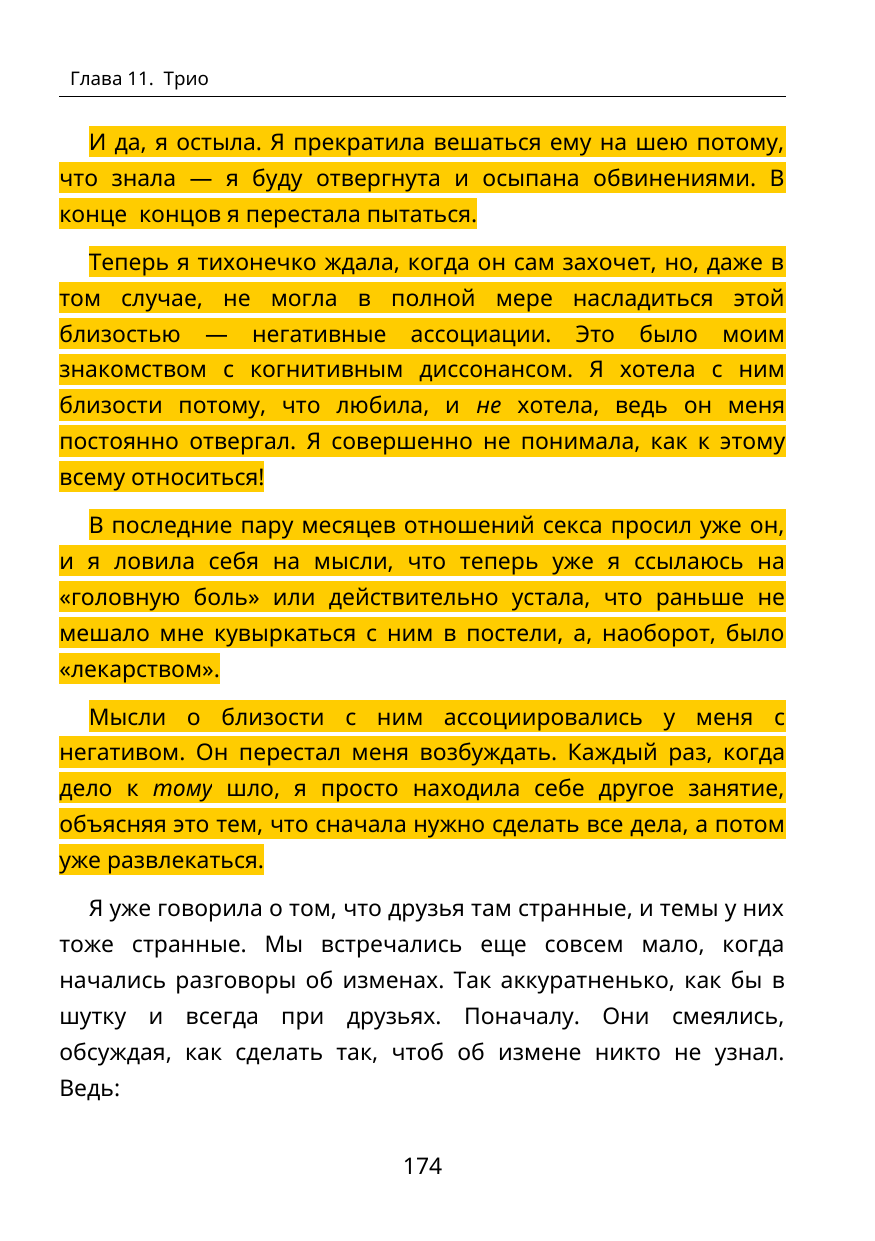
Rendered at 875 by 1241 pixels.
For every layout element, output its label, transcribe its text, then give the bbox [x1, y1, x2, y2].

text Я уже говорила о том, что друзья там странные, и темы у них тоже странные. Мы встречались еще совсем мало, когда начались разговоры об изменах. Так аккуратненько, как бы в шутку и всегда при друзьях. Поначалу. Они смеялись, обсуждая, как сделать так, чтоб об измене никто не узнал. Ведь: [59, 892, 786, 1103]
text Мысли о близости с ним ассоциировались у меня с негативом. Он перестал меня возбуждать. Каждый раз, когда дело к тому шло, я просто находила себе другое занятие, объясняя это тем, что сначала нужно сделать все дела, а потом уже развлекаться. [59, 700, 786, 875]
text В последние пару месяцев отношений секса просил уже он, и я ловила себя на мысли, что теперь уже я ссылаюсь на «головную боль» или действительно устала, что раньше не мешало мне кувыркаться с ним в постели, а, наоборот, было «лекарством». [59, 509, 786, 684]
text И да, я остыла. Я прекратила вешаться ему на шею потому, что знала — я буду отвергнута и осыпана обвинениями. В конце концов я перестала пытаться. [59, 126, 786, 229]
text Теперь я тихонечко ждала, когда он сам захочет, но, даже в том случае, не могла в полной мере насладиться этой близостью — негативные ассоциации. Это было моим знакомством с когнитивным диссонансом. Я хотела с ним близости потому, что любила, и не хотела, ведь он меня постоянно отвергал. Я совершенно не понимала, как к этому всему относиться! [59, 246, 786, 492]
